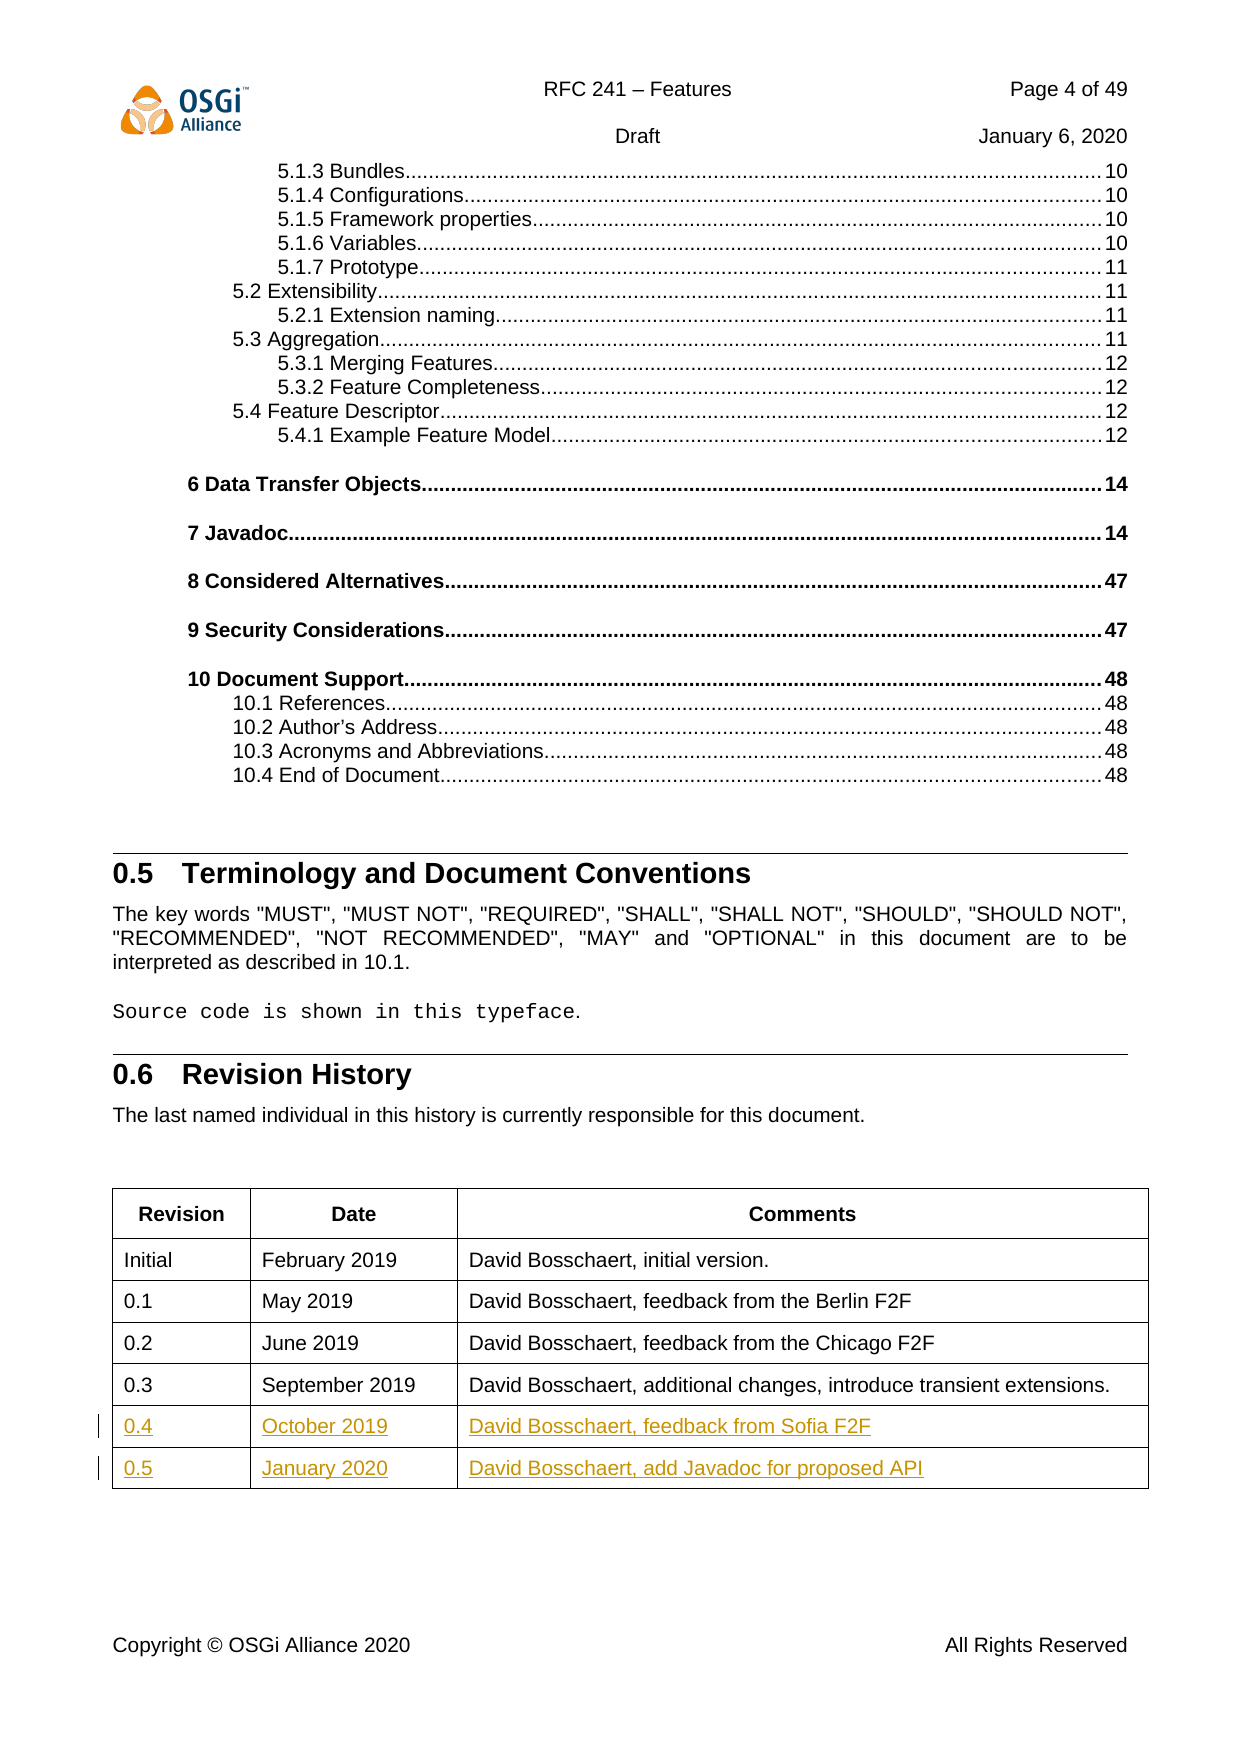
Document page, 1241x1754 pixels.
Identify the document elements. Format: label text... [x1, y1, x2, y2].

table_header Date [251, 1189, 457, 1238]
table_cell June 2019 [251, 1323, 457, 1363]
table_cell January 2020 [251, 1448, 457, 1488]
table_cell 0.1 [113, 1281, 250, 1322]
text 5.3.1 Merging Features 12 [277, 351, 1128, 374]
text 6 Data Transfer Objects 14 [187, 471, 1128, 495]
picture [113, 78, 257, 142]
table_cell David Bosschaert, initial version. [458, 1239, 1148, 1280]
text 10.2 Author’s Address 48 [232, 715, 1128, 739]
text 10.3 Acronyms and Abbreviations 48 [232, 739, 1128, 763]
table_cell David Bosschaert, additional changes, introduce transient extensions. [458, 1364, 1148, 1405]
table_cell David Bosschaert, feedback from the Berlin F2F [458, 1281, 1148, 1322]
text 8 Considered Alternatives 47 [187, 569, 1128, 593]
table_cell 0.3 [113, 1364, 250, 1405]
table_cell 0.2 [113, 1323, 250, 1363]
table_cell David Bosschaert, feedback from Sofia F2F [458, 1406, 1148, 1447]
subtitle Terminology and Document Conventions [112, 854, 1128, 889]
text 5.1.5 Framework properties 10 [277, 207, 1128, 231]
text Source code is shown in this typeface. [112, 999, 1128, 1024]
text 7 Javadoc 14 [187, 520, 1128, 544]
table_cell 0.5 [113, 1448, 250, 1488]
text 5.1.6 Variables 10 [277, 231, 1128, 255]
table_cell May 2019 [251, 1281, 457, 1322]
text 5.3.2 Feature Completeness 12 [277, 374, 1128, 398]
text 5.2 Extensibility 11 [232, 279, 1128, 303]
text 5.1.4 Configurations 10 [277, 183, 1128, 207]
text 5.4.1 Example Feature Model 12 [277, 422, 1128, 446]
table_cell February 2019 [251, 1239, 457, 1280]
table_cell 0.4 [113, 1406, 250, 1447]
text 5.3 Aggregation 11 [232, 327, 1128, 351]
text 10 Document Support 48 [187, 667, 1128, 691]
table_header Revision [113, 1189, 250, 1238]
text 5.1.7 Prototype 11 [277, 255, 1128, 279]
text 9 Security Considerations 47 [187, 618, 1128, 642]
text 5.4 Feature Descriptor 12 [232, 398, 1128, 422]
table_cell David Bosschaert, add Javadoc for proposed API [458, 1448, 1148, 1488]
table_header Comments [458, 1189, 1148, 1238]
text 10.1 References 48 [232, 691, 1128, 715]
text 5.1.3 Bundles 10 [277, 159, 1128, 183]
table_cell October 2019 [251, 1406, 457, 1447]
text The key words "MUST", "MUST NOT", "REQUIRED", "SHALL", "SHALL NOT", "SHOULD", "SHOULD NOT", "RECOMMENDED", "NOT RECOMMENDED", "MAY" and "OPTIONAL" in this document are to be interpreted as described in 10.1. [112, 902, 1128, 974]
subtitle Revision History [112, 1055, 1128, 1090]
text 10.4 End of Document 48 [232, 763, 1128, 787]
table_cell Initial [113, 1239, 250, 1280]
text The last named individual in this history is currently responsible for this document. [112, 1103, 1128, 1127]
table_cell September 2019 [251, 1364, 457, 1405]
table_cell David Bosschaert, feedback from the Chicago F2F [458, 1323, 1148, 1363]
text 5.2.1 Extension naming 11 [277, 303, 1128, 327]
